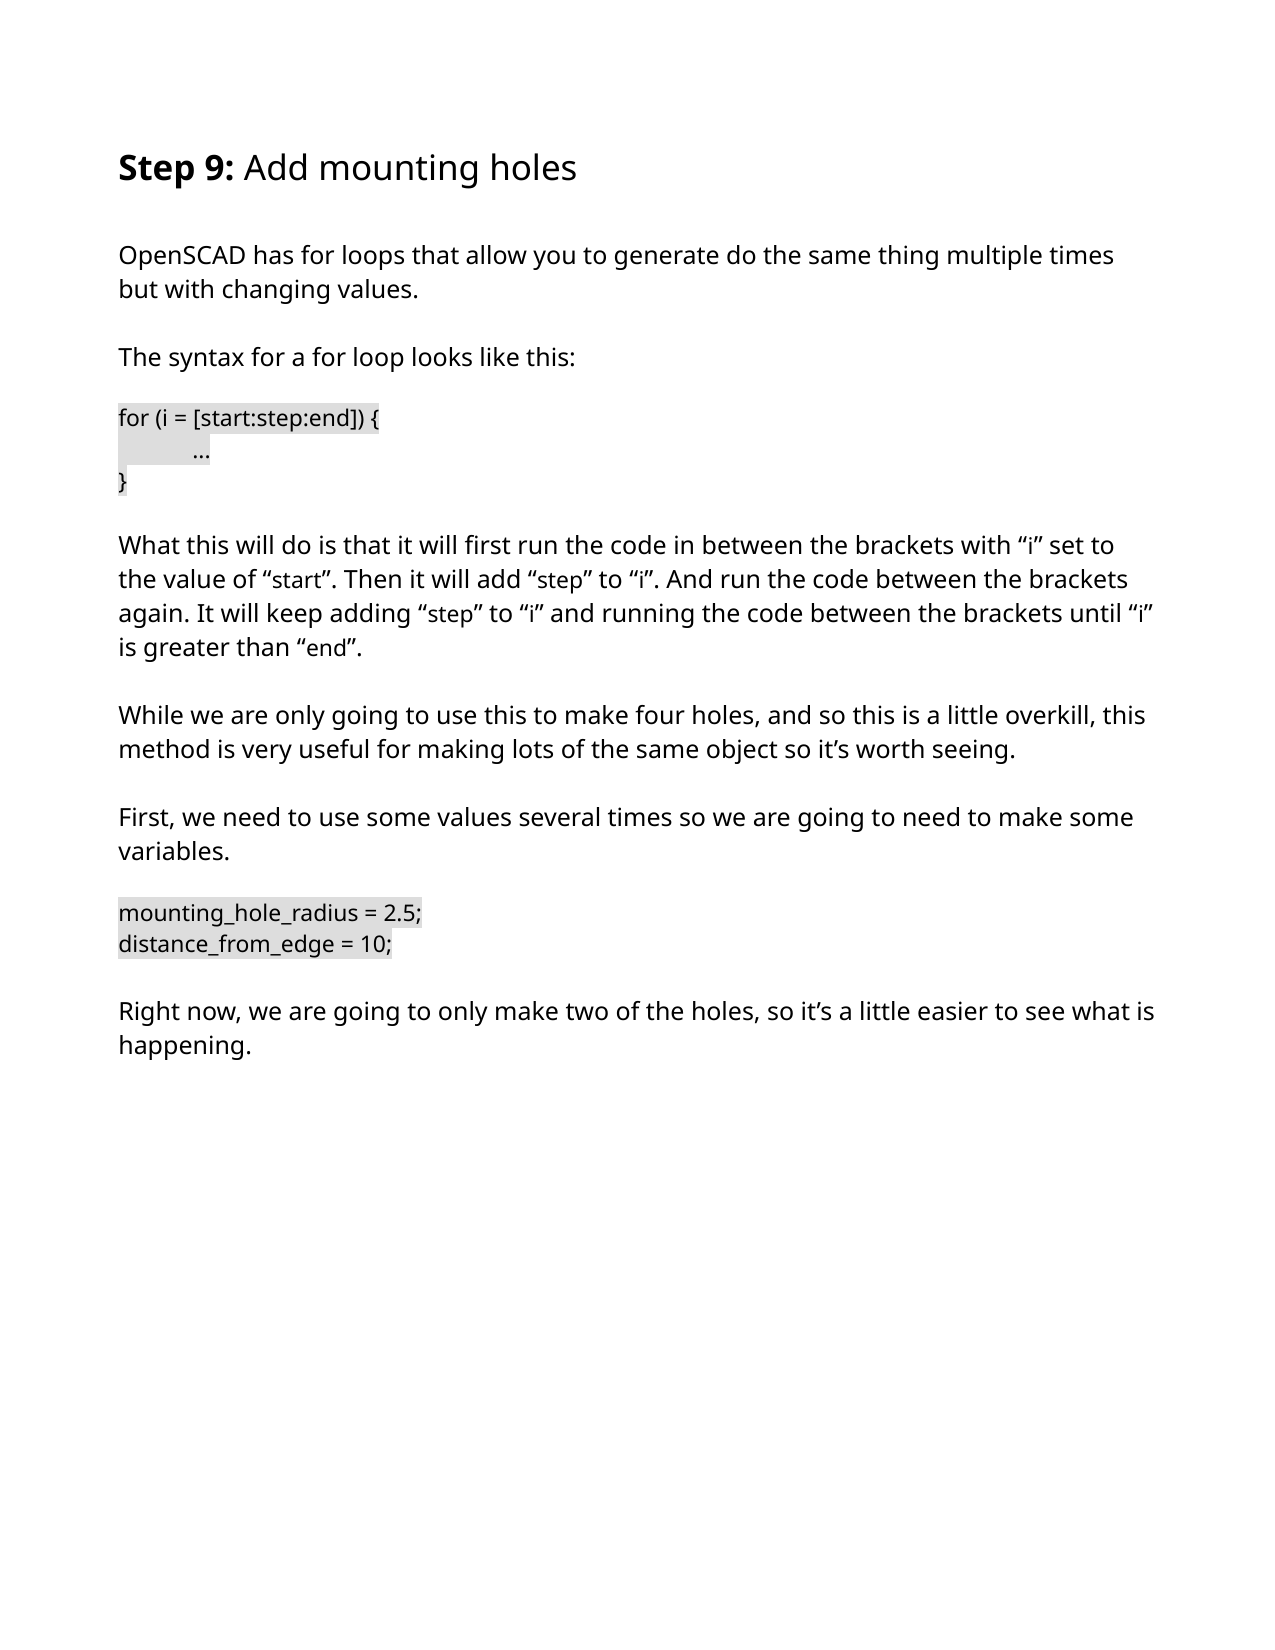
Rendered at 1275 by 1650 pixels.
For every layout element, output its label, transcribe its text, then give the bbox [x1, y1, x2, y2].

text OpenSCAD has for loops that allow you to generate do the same thing multiple times but with changing values. [118, 237, 1157, 306]
text mounting_hole_radius = 2.5; [118, 897, 1157, 928]
text ... [118, 434, 1157, 465]
text Right now, we are going to only make two of the holes, so it’s a little easier to see what is happening. [118, 993, 1157, 1061]
subtitle Step 9: Add mounting holes [118, 143, 1157, 191]
text distance_from_edge = 10; [118, 928, 1157, 959]
text While we are only going to use this to make four holes, and so this is a little overkill, this method is very useful for making lots of the same object so it’s worth seeing. [118, 698, 1157, 766]
text The syntax for a for loop looks like this: [118, 339, 1157, 374]
text } [118, 465, 1157, 496]
text What this will do is that it will first run the code in between the brackets with “i” set to the value of “start”. Then it will add “step” to “i”. And run the code between the brackets again. It will keep adding “step” to “i” and running the code between the brackets until “i” is greater than “end”. [118, 527, 1157, 664]
text for (i = [start:step:end]) { [118, 402, 1157, 434]
text First, we need to use some values several times so we are going to need to make some variables. [118, 800, 1157, 868]
